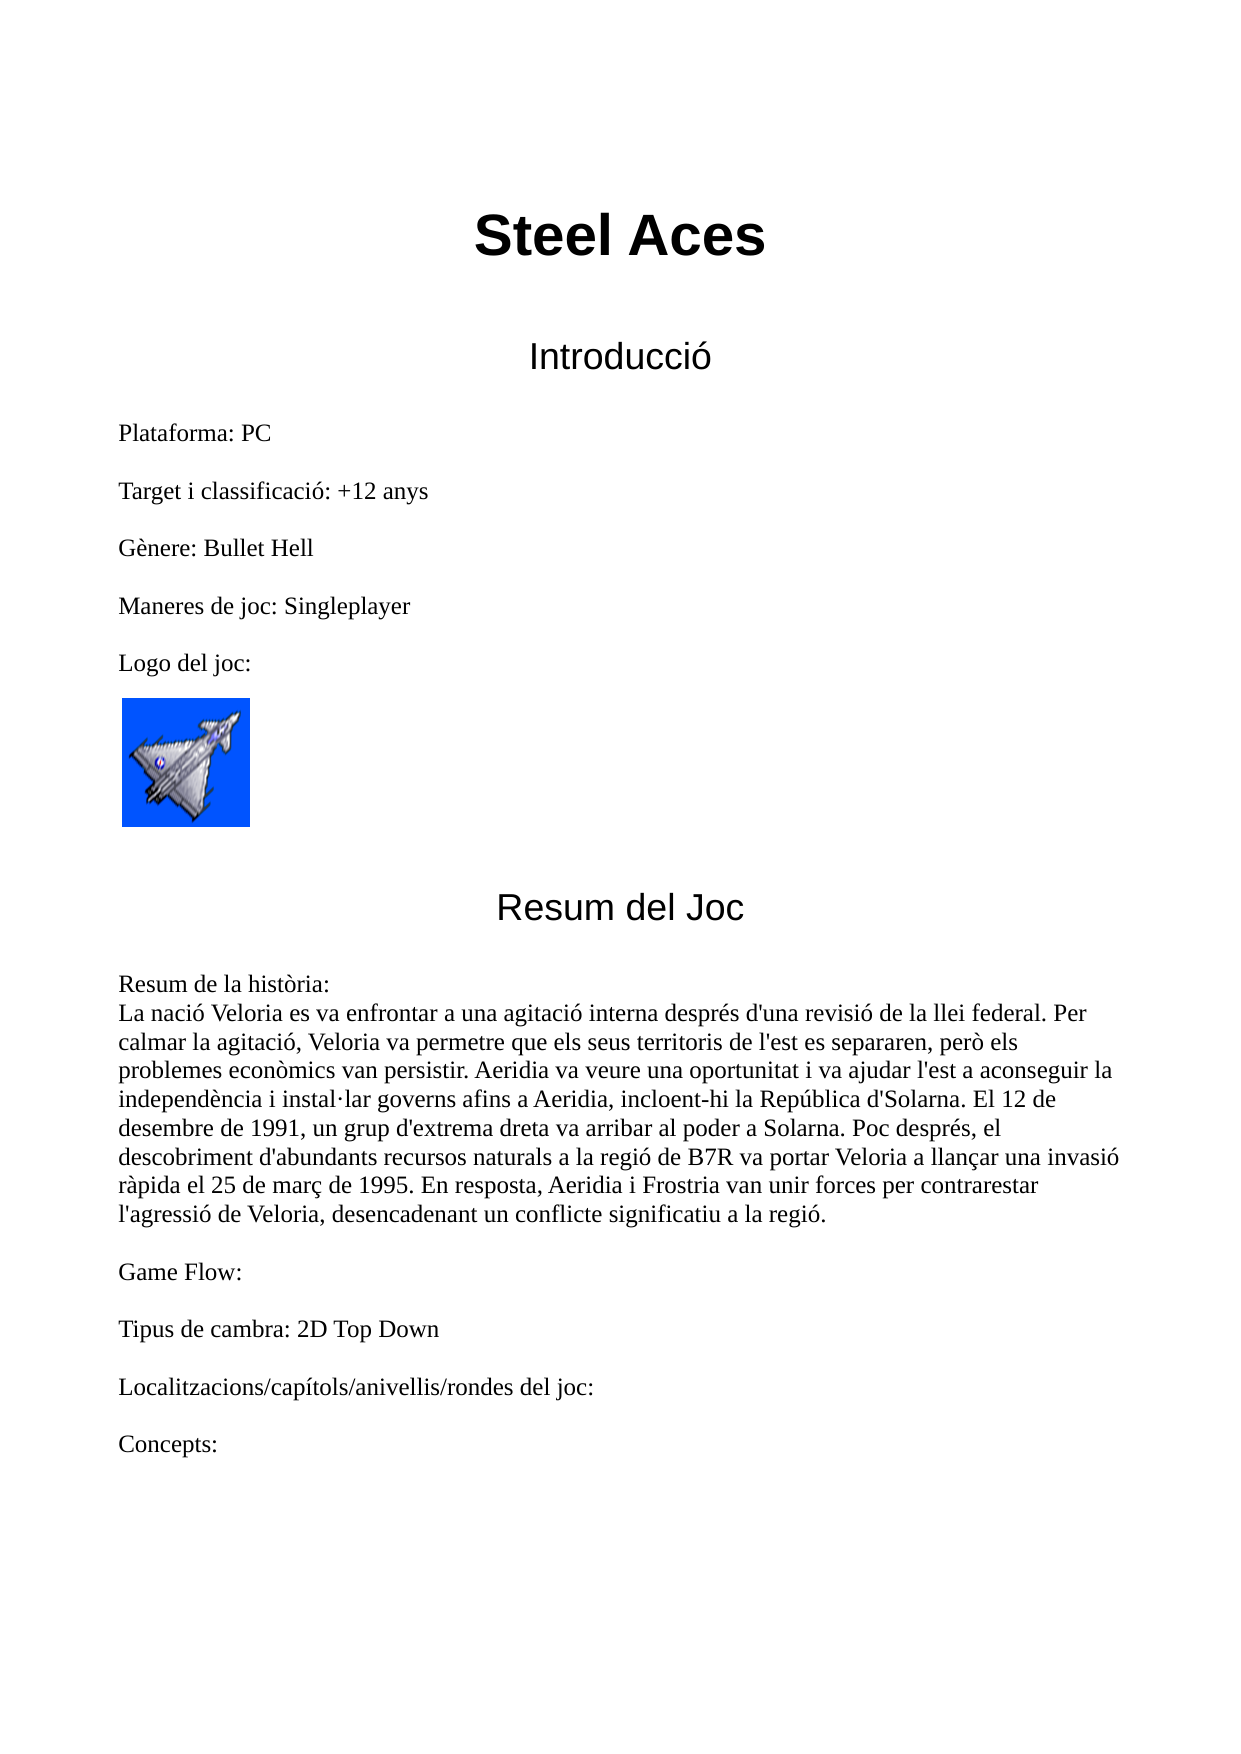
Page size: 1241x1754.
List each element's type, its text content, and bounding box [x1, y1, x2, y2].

text Resum de la història: [118, 969, 1122, 998]
text Logo del joc: [118, 648, 1122, 677]
text Plataforma: PC [118, 418, 1122, 447]
text Game Flow: [118, 1257, 1122, 1285]
text Gènere: Bullet Hell [118, 533, 1122, 562]
text La nació Veloria es va enfrontar a una agitació interna després d'una revisió de la llei federal. Per calmar la agitació, Veloria va permetre que els seus territoris de l'est es separaren, però els problemes econòmics van persistir. Aeridia va veure una oportunitat i va ajudar l'est a aconseguir la independència i instal·lar governs afins a Aeridia, incloent-hi la República d'Solarna. El 12 de desembre de 1991, un grup d'extrema dreta va arribar al poder a Solarna. Poc després, el descobriment d'abundants recursos naturals a la regió de B7R va portar Veloria a llançar una invasió ràpida el 25 de març de 1995. En resposta, Aeridia i Frostria van unir forces per contrarestar l'agressió de Veloria, desencadenant un conflicte significatiu a la regió. [118, 998, 1122, 1228]
subtitle Resum del Joc [118, 885, 1122, 928]
subtitle Introducció [118, 334, 1122, 377]
text Maneres de joc: Singleplayer [118, 591, 1122, 620]
picture [122, 698, 250, 827]
text Localitzacions/capítols/anivellis/rondes del joc: [118, 1372, 1122, 1400]
title Steel Aces [118, 201, 1122, 268]
text Tipus de cambra: 2D Top Down [118, 1314, 1122, 1343]
text Concepts: [118, 1429, 1122, 1458]
text Target i classificació: +12 anys [118, 476, 1122, 505]
